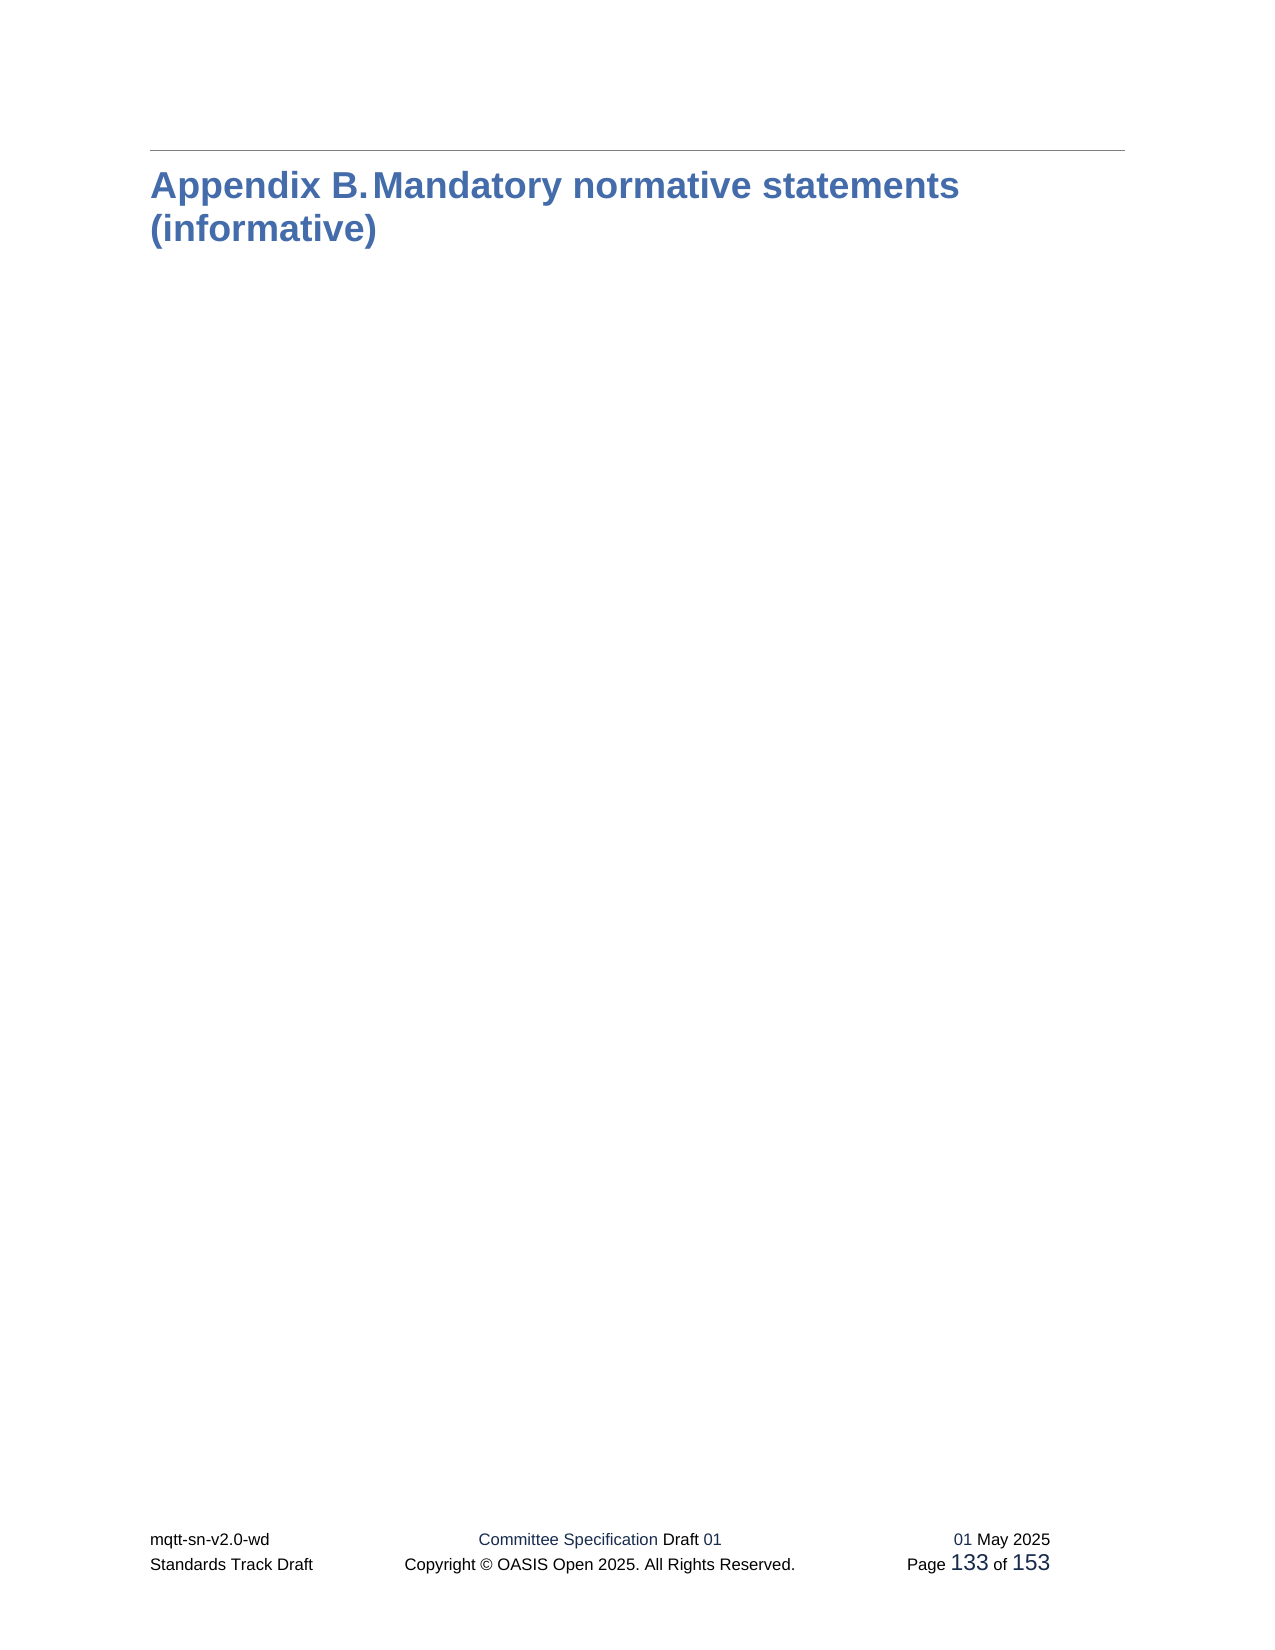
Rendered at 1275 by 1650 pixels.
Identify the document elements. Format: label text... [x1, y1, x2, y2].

subtitle Appendix B. Mandatory normative statements (informative) [150, 151, 1125, 250]
